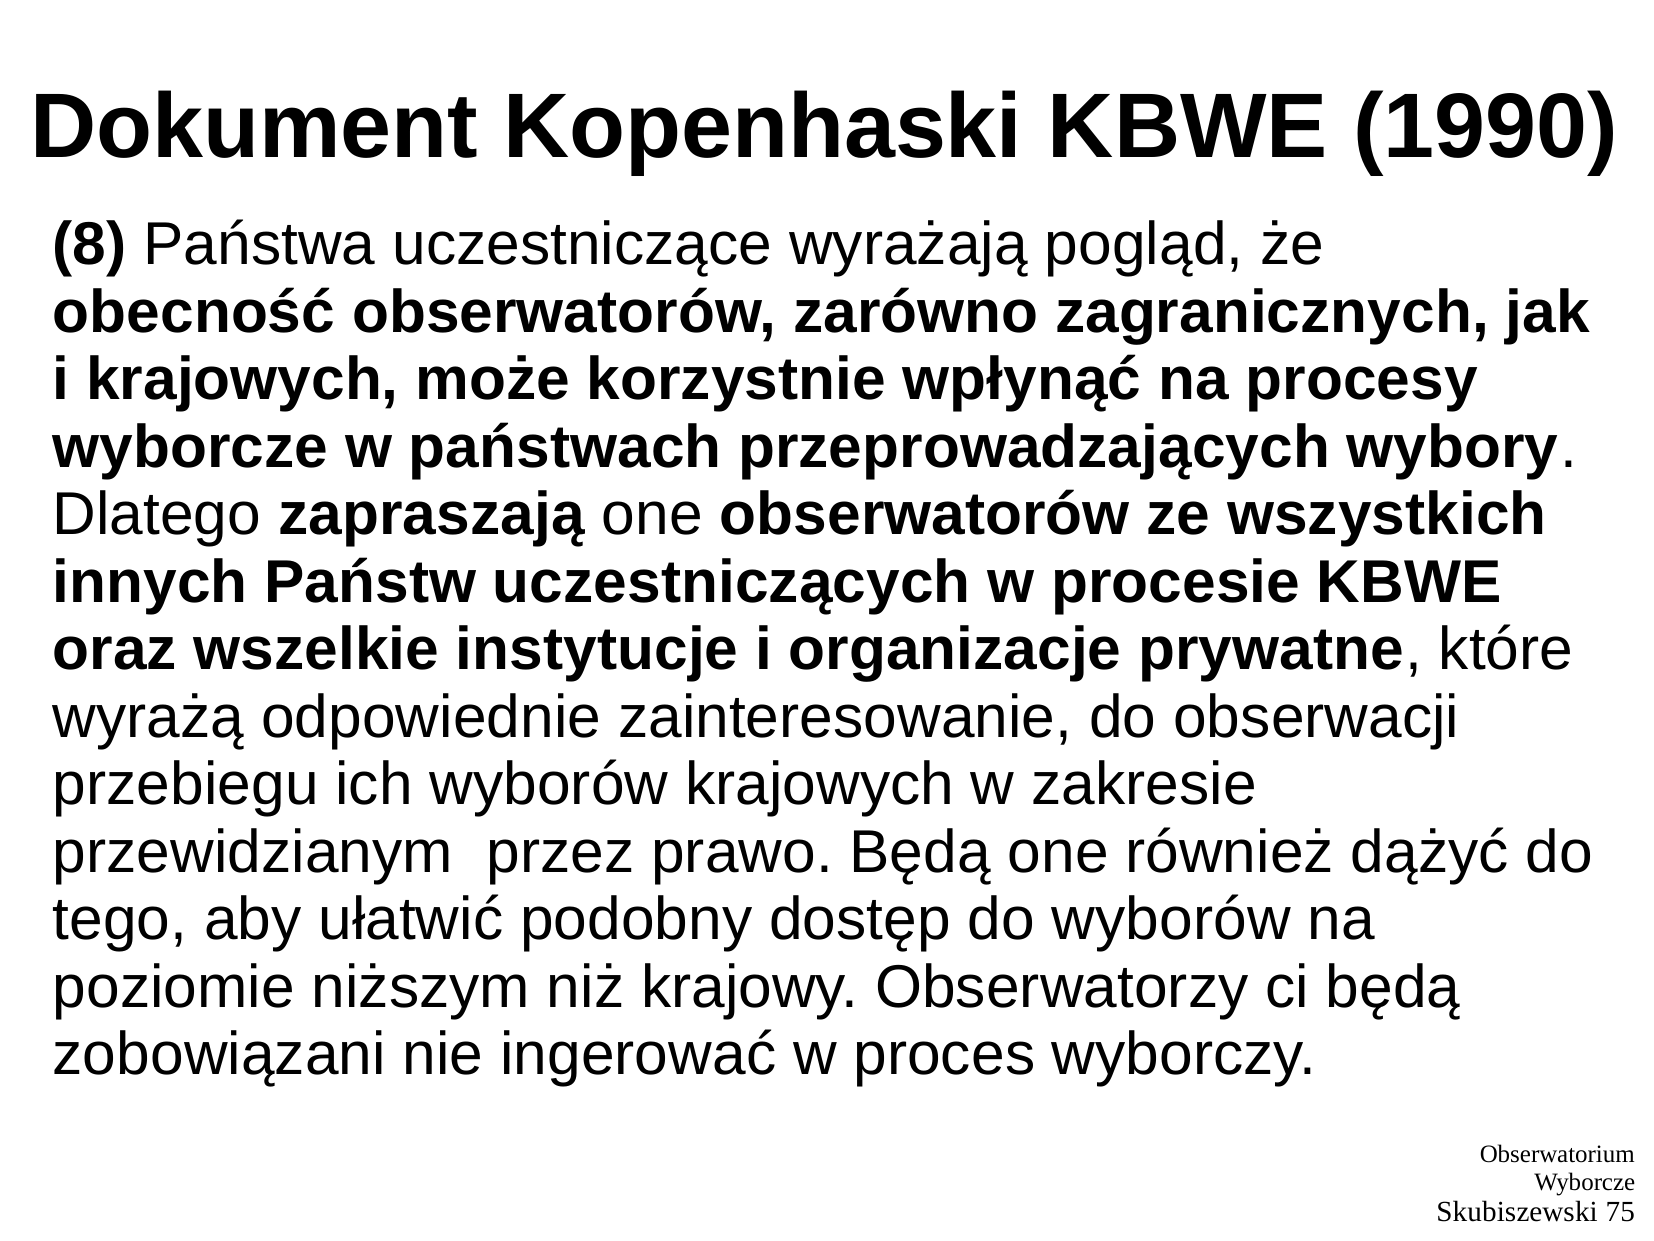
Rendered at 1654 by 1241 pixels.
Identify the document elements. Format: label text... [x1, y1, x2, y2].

list (8) Państwa uczestniczące wyrażają pogląd, że obecność obserwatorów, zarówno zagranicznych, jak i krajowych, może korzystnie wpłynąć na procesy wyborcze w państwach przeprowadzających wybory. Dlatego zapraszają one obserwatorów ze wszystkich innych Państw uczestniczących w procesie KBWE oraz wszelkie instytucje i organizacje prywatne, które wyrażą odpowiednie zainteresowanie, do obserwacji przebiegu ich wyborów krajowych w zakresie przewidzianym przez prawo. Będą one również dążyć do tego, aby ułatwić podobny dostęp do wyborów na poziomie niższym niż krajowy. Obserwatorzy ci będą zobowiązani nie ingerować w proces wyborczy. [52, 210, 1606, 1141]
title Dokument Kopenhaski KBWE (1990) [30, 75, 1621, 211]
